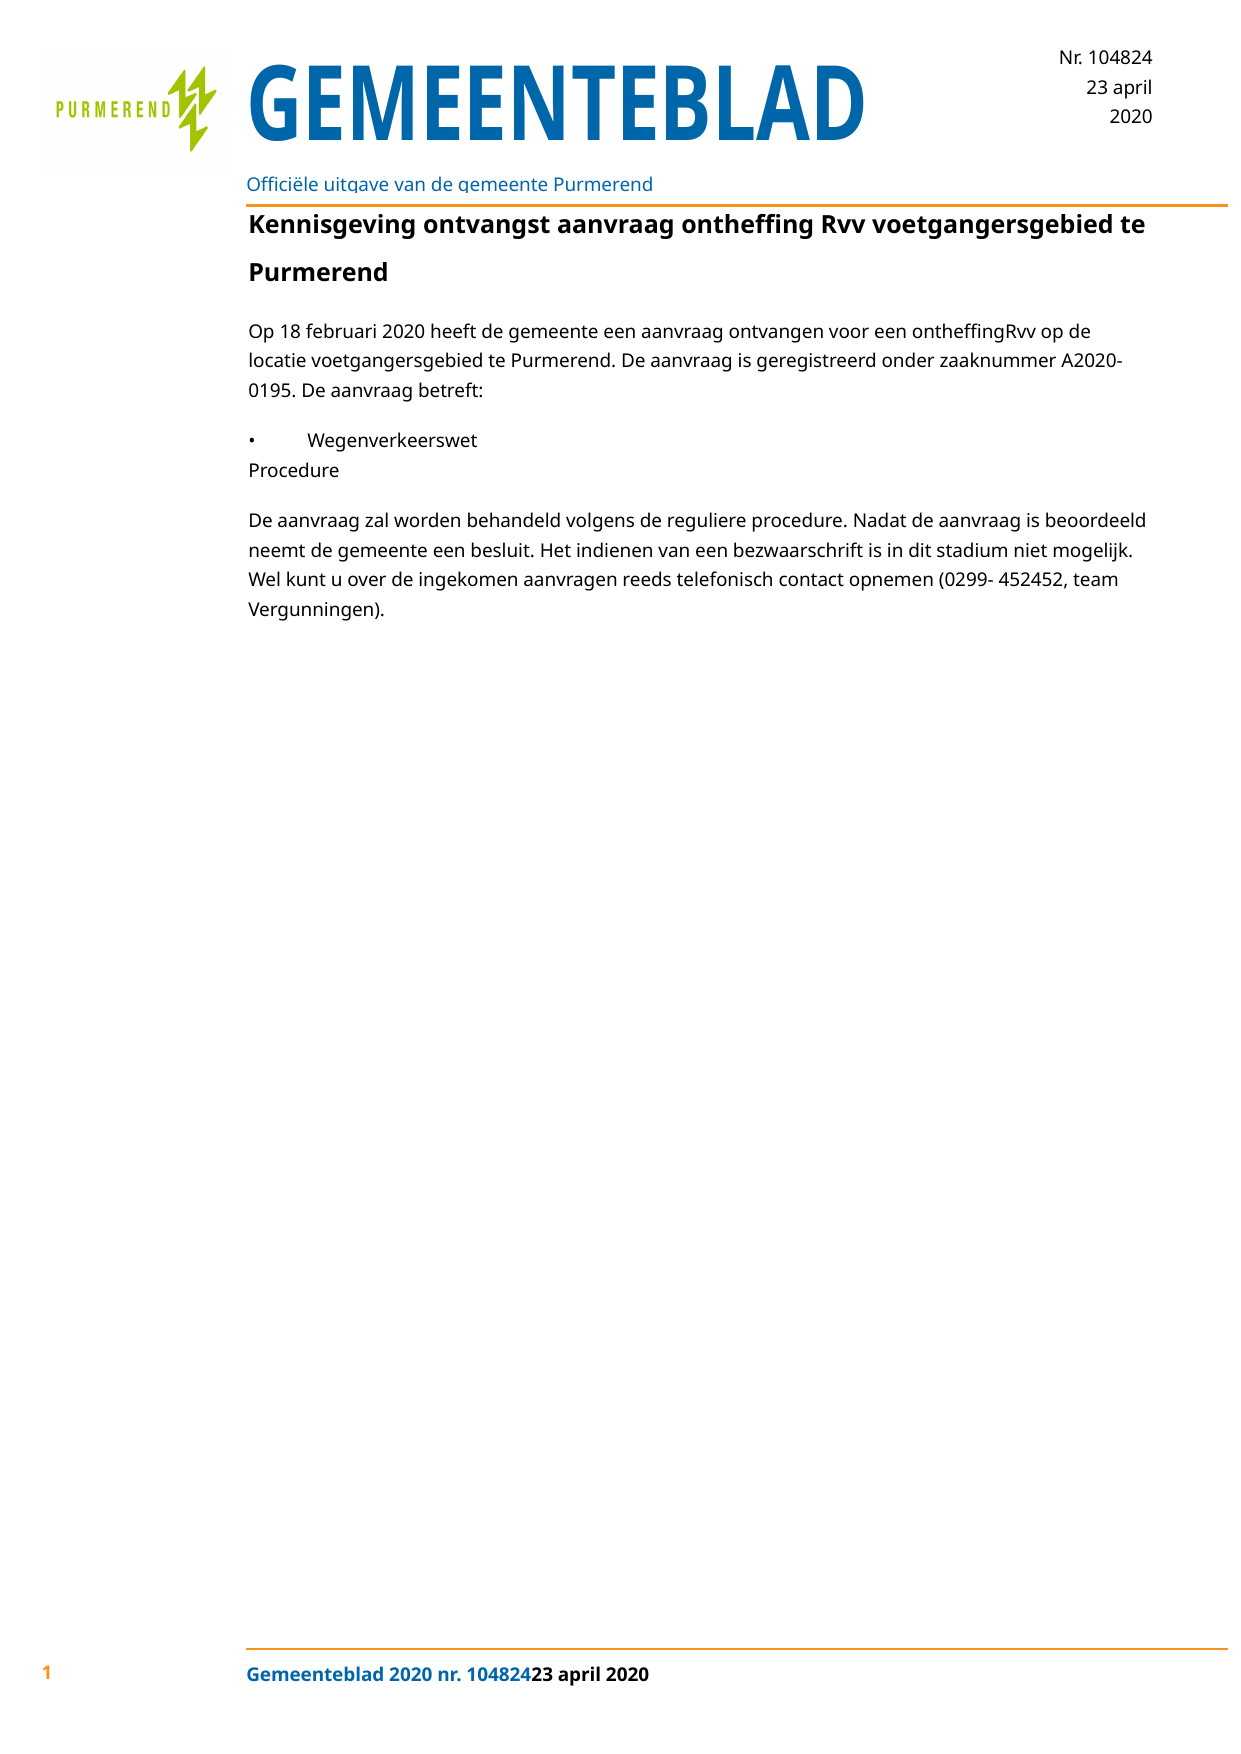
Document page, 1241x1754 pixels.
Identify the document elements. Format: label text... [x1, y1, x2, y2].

text Procedure [248, 457, 1152, 483]
text De aanvraag zal worden behandeld volgens de reguliere procedure. Nadat de aanvraag is beoordeeld neemt de gemeente een besluit. Het indienen van een bezwaarschrift is in dit stadium niet mogelijk. Wel kunt u over de ingekomen aanvragen reeds telefonisch contact opnemen (0299- 452452, team Vergunningen). [248, 507, 1152, 622]
text Op 18 februari 2020 heeft de gemeente een aanvraag ontvangen voor een ontheffingRvv op de locatie voetgangersgebied te Purmerend. De aanvraag is geregistreerd onder zaaknummer A2020-0195. De aanvraag betreft: [248, 318, 1152, 403]
picture [41, 47, 231, 172]
list Wegenverkeerswet [248, 427, 1152, 453]
text Kennisgeving ontvangst aanvraag ontheffing Rvv voetgangersgebied te Purmerend [248, 207, 1152, 288]
